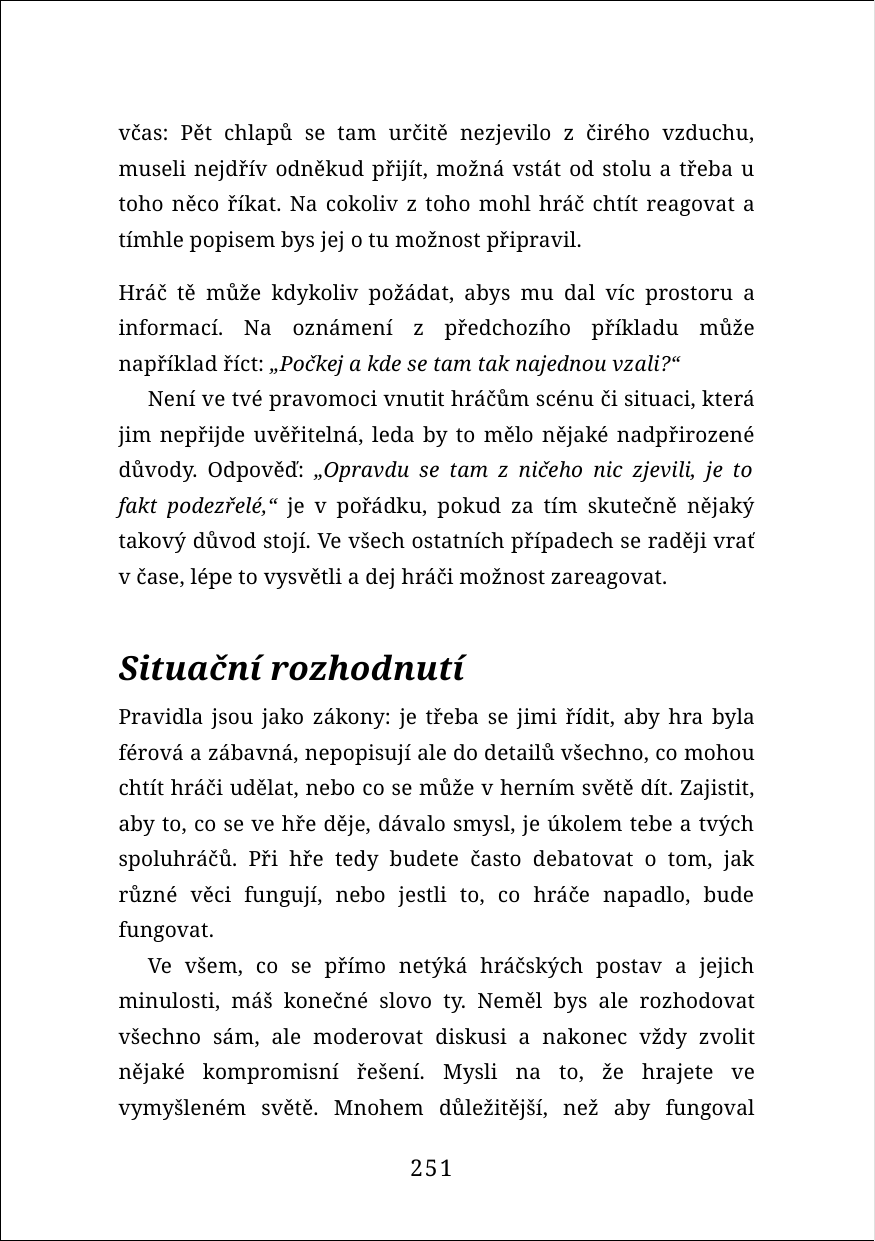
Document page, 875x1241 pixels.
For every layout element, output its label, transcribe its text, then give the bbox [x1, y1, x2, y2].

text včas: Pět chlapů se tam určitě nezjevilo z čirého vzduchu, museli nejdřív odněkud přijít, možná vstát od stolu a třeba u toho něco říkat. Na cokoliv z toho mohl hráč chtít reagovat a tímhle popisem bys jej o tu možnost připravil. [118, 118, 756, 253]
text Pravidla jsou jako zákony: je třeba se jimi řídit, aby hra byla férová a zábavná, nepopisují ale do detailů všechno, co mohou chtít hráči udělat, nebo co se může v herním světě dít. Zajistit, aby to, co se ve hře děje, dávalo smysl, je úkolem tebe a tvých spoluhráčů. Při hře tedy budete často debatovat o tom, jak různé věci fungují, nebo jestli to, co hráče napadlo, bude fungovat. Ve všem, co se přímo netýká hráčských postav a jejich minulosti, máš konečné slovo ty. Neměl bys ale rozhodovat všechno sám, ale moderovat diskusi a nakonec vždy zvolit nějaké kompromisní řešení. Mysli na to, že hrajete ve vymyšleném světě. Mnohem důležitější, než aby fungoval [118, 702, 756, 1121]
text Hráč tě může kdykoliv požádat, abys mu dal víc prostoru a informací. Na oznámení z předchozího příkladu může například říct: „Počkej a kde se tam tak najednou vzali?“ Není ve tvé pravomoci vnutit hráčům scénu či situaci, která jim nepřijde uvěřitelná, leda by to mělo nějaké nadpřirozené důvody. Odpověď: „Opravdu se tam z ničeho nic zjevili, je to fakt podezřelé,“ je v pořádku, pokud za tím skutečně nějaký takový důvod stojí. Ve všech ostatních případech se raději vrať v čase, lépe to vysvětli a dej hráči možnost zareagovat. [118, 278, 756, 591]
subtitle Situační rozhodnutí [118, 645, 756, 690]
